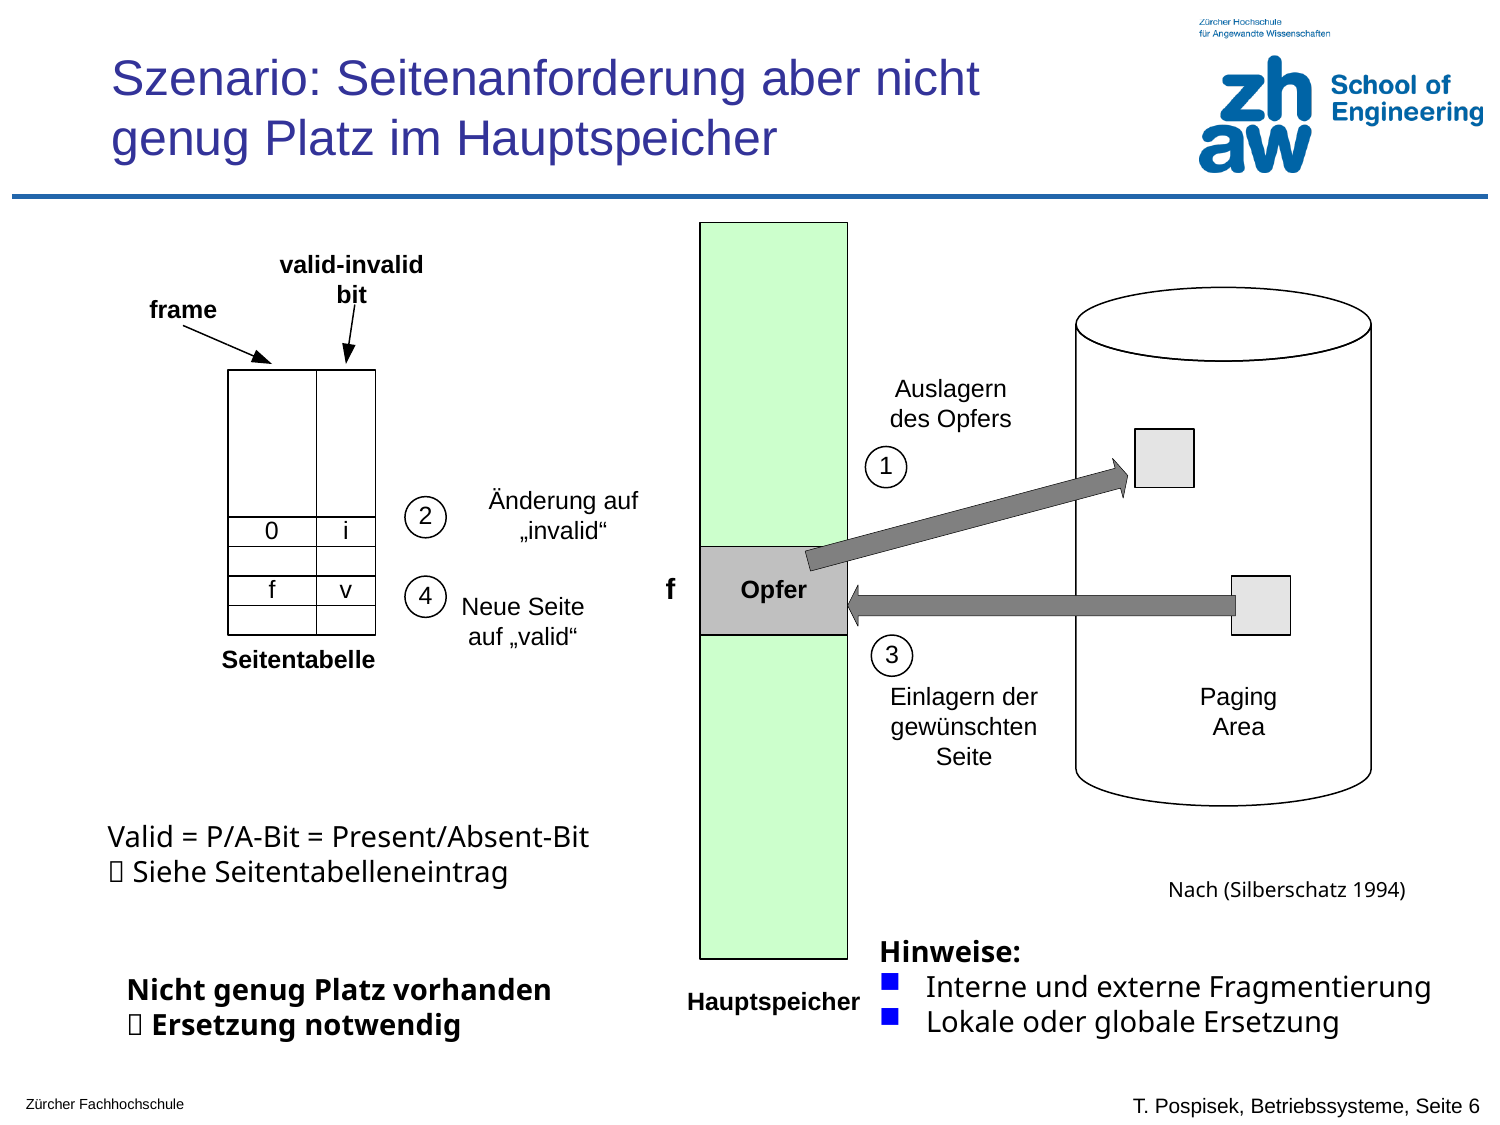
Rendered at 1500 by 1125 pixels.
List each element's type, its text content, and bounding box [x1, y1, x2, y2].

title Szenario: Seitenanforderung aber nicht genug Platz im Hauptspeicher [96, 60, 1146, 173]
picture [135, 218, 1375, 1040]
text_box Valid = P/A-Bit = Present/Absent-Bit  Siehe Seitentabelleneintrag [92, 810, 135, 896]
text_box Nach (Silberschatz 1994) [1375, 869, 1421, 910]
picture [1199, 19, 1483, 173]
text_box Nicht genug Platz vorhanden  Ersetzung notwendig [111, 964, 568, 1049]
text_box Hinweise: Interne und externe Fragmentierung Lokale oder globale Ersetzung [864, 925, 1448, 1046]
